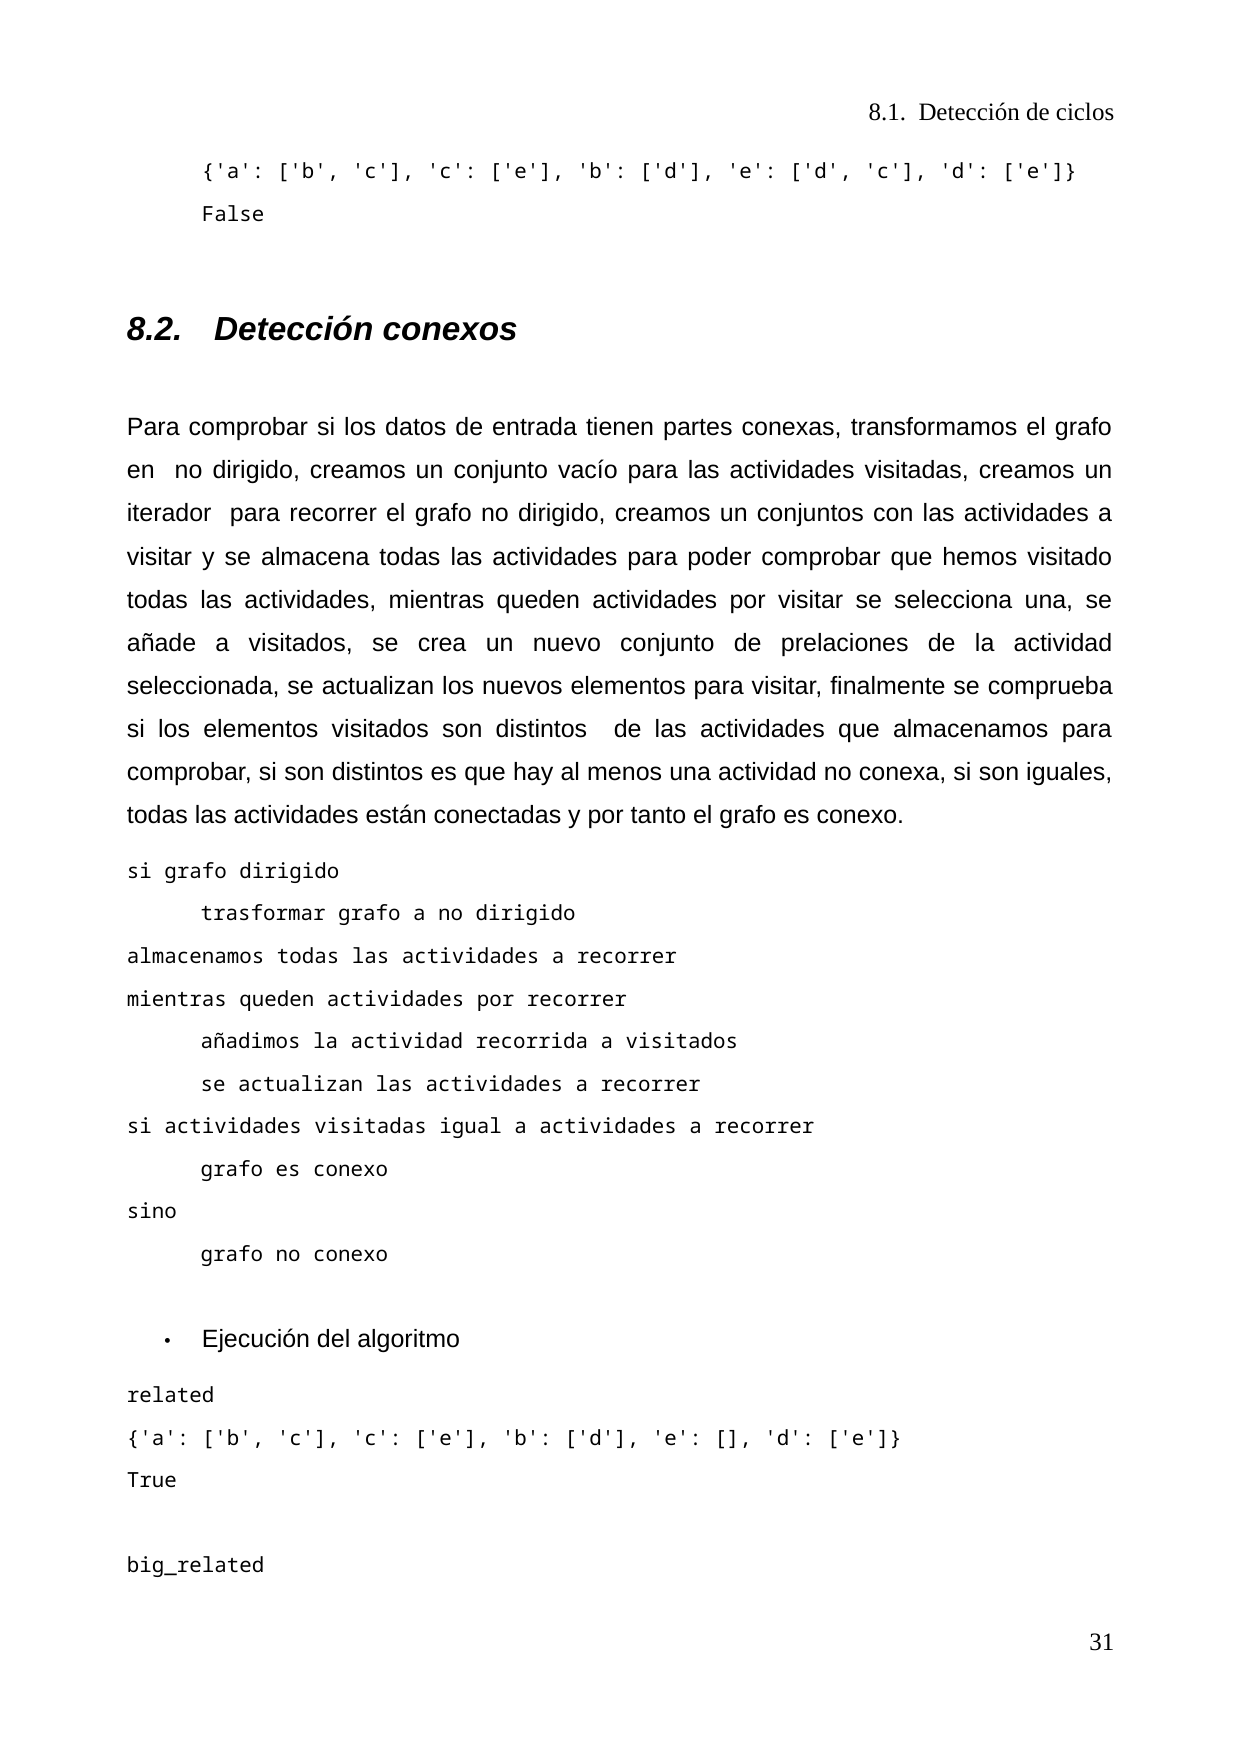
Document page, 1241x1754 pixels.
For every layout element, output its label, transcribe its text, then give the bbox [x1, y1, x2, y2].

text sino [127, 1197, 1114, 1225]
text se actualizan las actividades a recorrer [127, 1069, 1114, 1097]
text Para comprobar si los datos de entrada tienen partes conexas, transformamos el grafo en no dirigido, creamos un conjunto vacío para las actividades visitadas, creamos un iterador para recorrer el grafo no dirigido, creamos un conjuntos con las actividades a visitar y se almacena todas las actividades para poder comprobar que hemos visitado todas las actividades, mientras queden actividades por visitar se selecciona una, se añade a visitados, se crea un nuevo conjunto de prelaciones de la actividad seleccionada, se actualizan los nuevos elementos para visitar, finalmente se comprueba si los elementos visitados son distintos de las actividades que almacenamos para comprobar, si son distintos es que hay al menos una actividad no conexa, si son iguales, todas las actividades están conectadas y por tanto el grafo es conexo. [127, 412, 1114, 829]
text mientras queden actividades por recorrer [127, 984, 1114, 1012]
text related [127, 1380, 1114, 1408]
text True [127, 1465, 1114, 1494]
list False [164, 199, 1114, 227]
text si actividades visitadas igual a actividades a recorrer [127, 1111, 1114, 1140]
text big_related [127, 1551, 1114, 1579]
text si grafo dirigido [127, 856, 1114, 884]
text almacenamos todas las actividades a recorrer [127, 941, 1114, 969]
text {'a': ['b', 'c'], 'c': ['e'], 'b': ['d'], 'e': [], 'd': ['e']} [127, 1423, 1114, 1451]
text grafo es conexo [127, 1154, 1114, 1182]
text trasformar grafo a no dirigido [127, 898, 1114, 927]
text grafo no conexo [127, 1239, 1114, 1268]
list Ejecución del algoritmo [164, 1324, 1114, 1353]
list {'a': ['b', 'c'], 'c': ['e'], 'b': ['d'], 'e': ['d', 'c'], 'd': ['e']} [164, 156, 1114, 185]
subtitle Detección conexos [127, 309, 1114, 347]
text añadimos la actividad recorrida a visitados [127, 1026, 1114, 1055]
